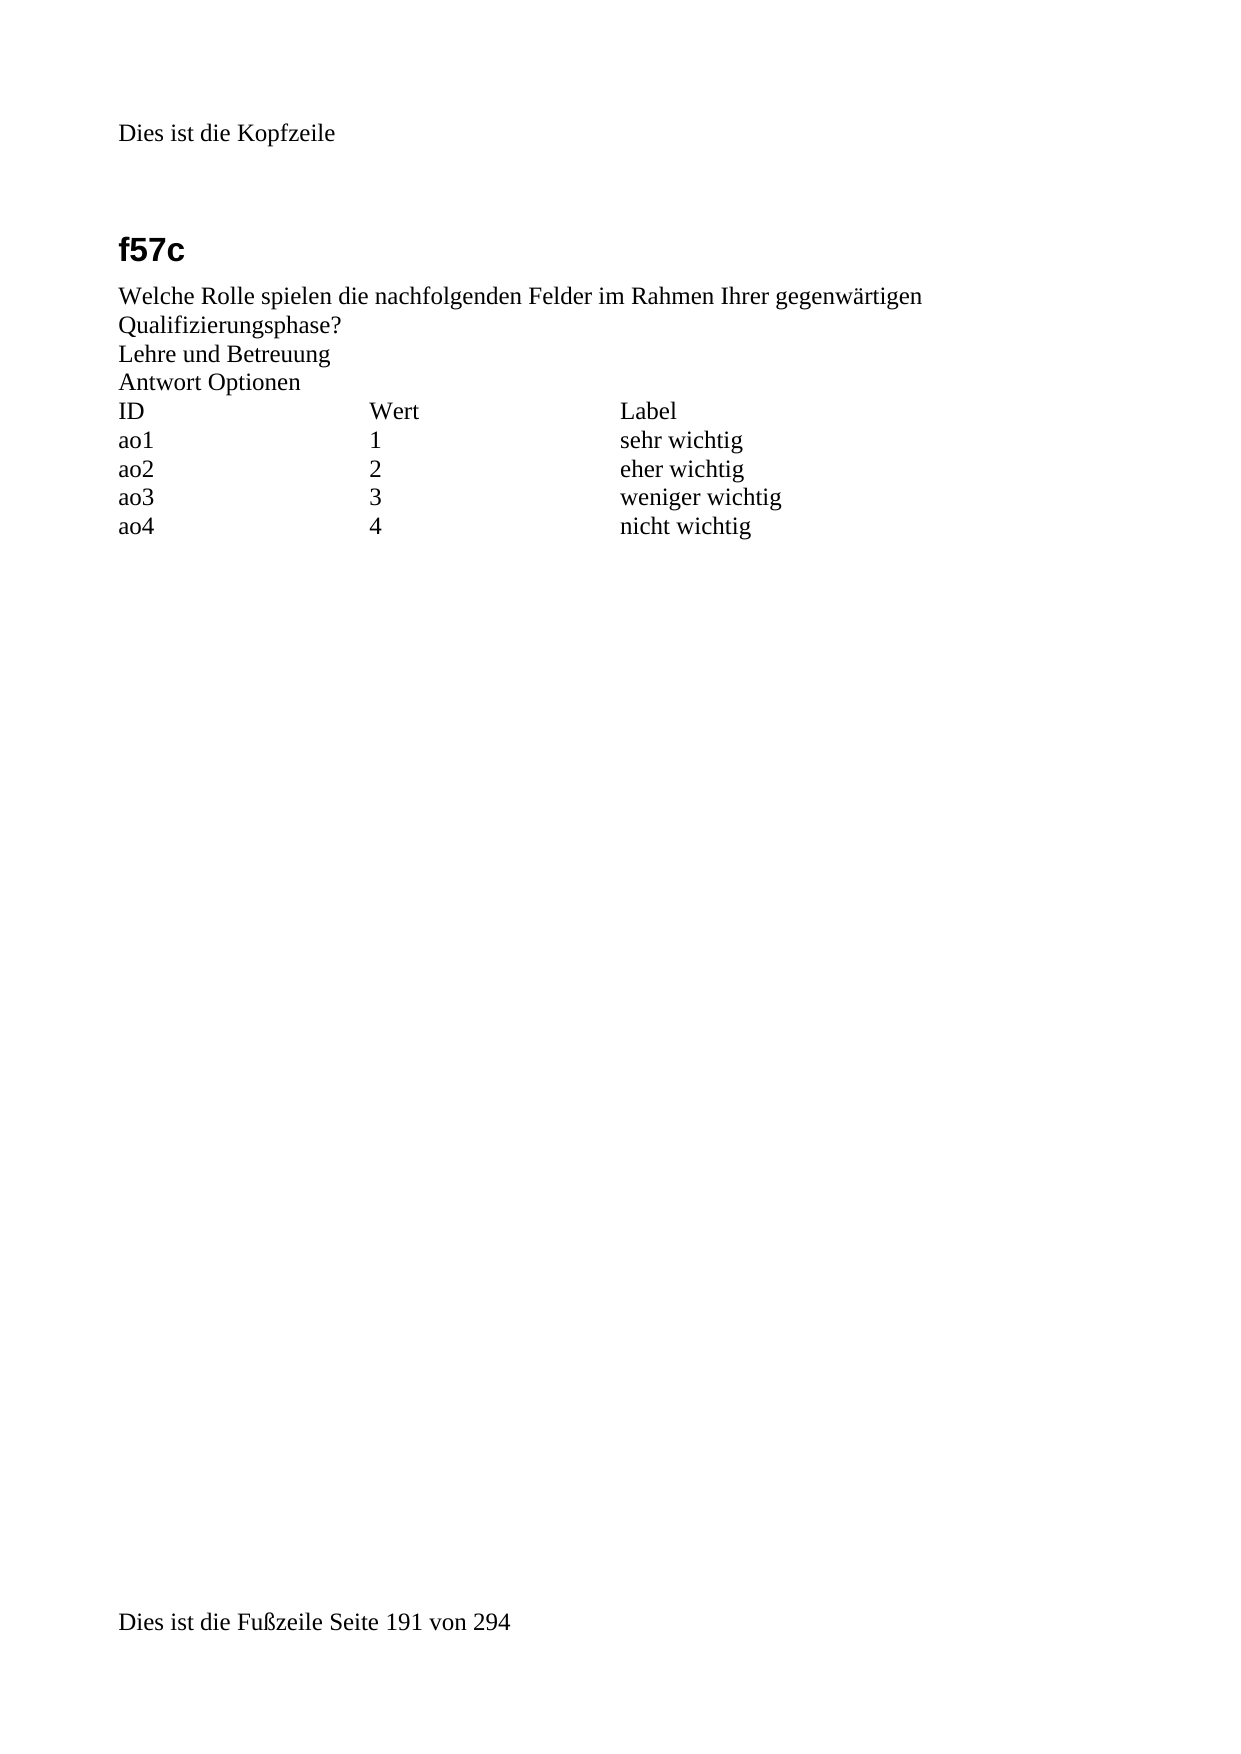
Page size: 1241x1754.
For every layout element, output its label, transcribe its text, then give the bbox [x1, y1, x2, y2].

table_cell eher wichtig [620, 454, 871, 482]
table_cell nicht wichtig [620, 511, 871, 540]
text Antwort Optionen [118, 367, 1122, 396]
table_header ID [118, 396, 369, 425]
table_cell ao3 [118, 483, 369, 511]
table_cell ao2 [118, 454, 369, 482]
table_cell 3 [369, 483, 620, 511]
text Lehre und Betreuung [118, 339, 1122, 367]
table_cell weniger wichtig [620, 483, 871, 511]
table_cell sehr wichtig [620, 425, 871, 454]
text Welche Rolle spielen die nachfolgenden Felder im Rahmen Ihrer gegenwärtigen Qualifizierungsphase? [118, 281, 1122, 339]
table_cell 4 [369, 511, 620, 540]
table_header Label [620, 396, 871, 425]
table_header Wert [369, 396, 620, 425]
table_cell ao1 [118, 425, 369, 454]
table_cell 2 [369, 454, 620, 482]
subtitle f57c [118, 230, 1122, 269]
table_cell 1 [369, 425, 620, 454]
table_cell ao4 [118, 511, 369, 540]
